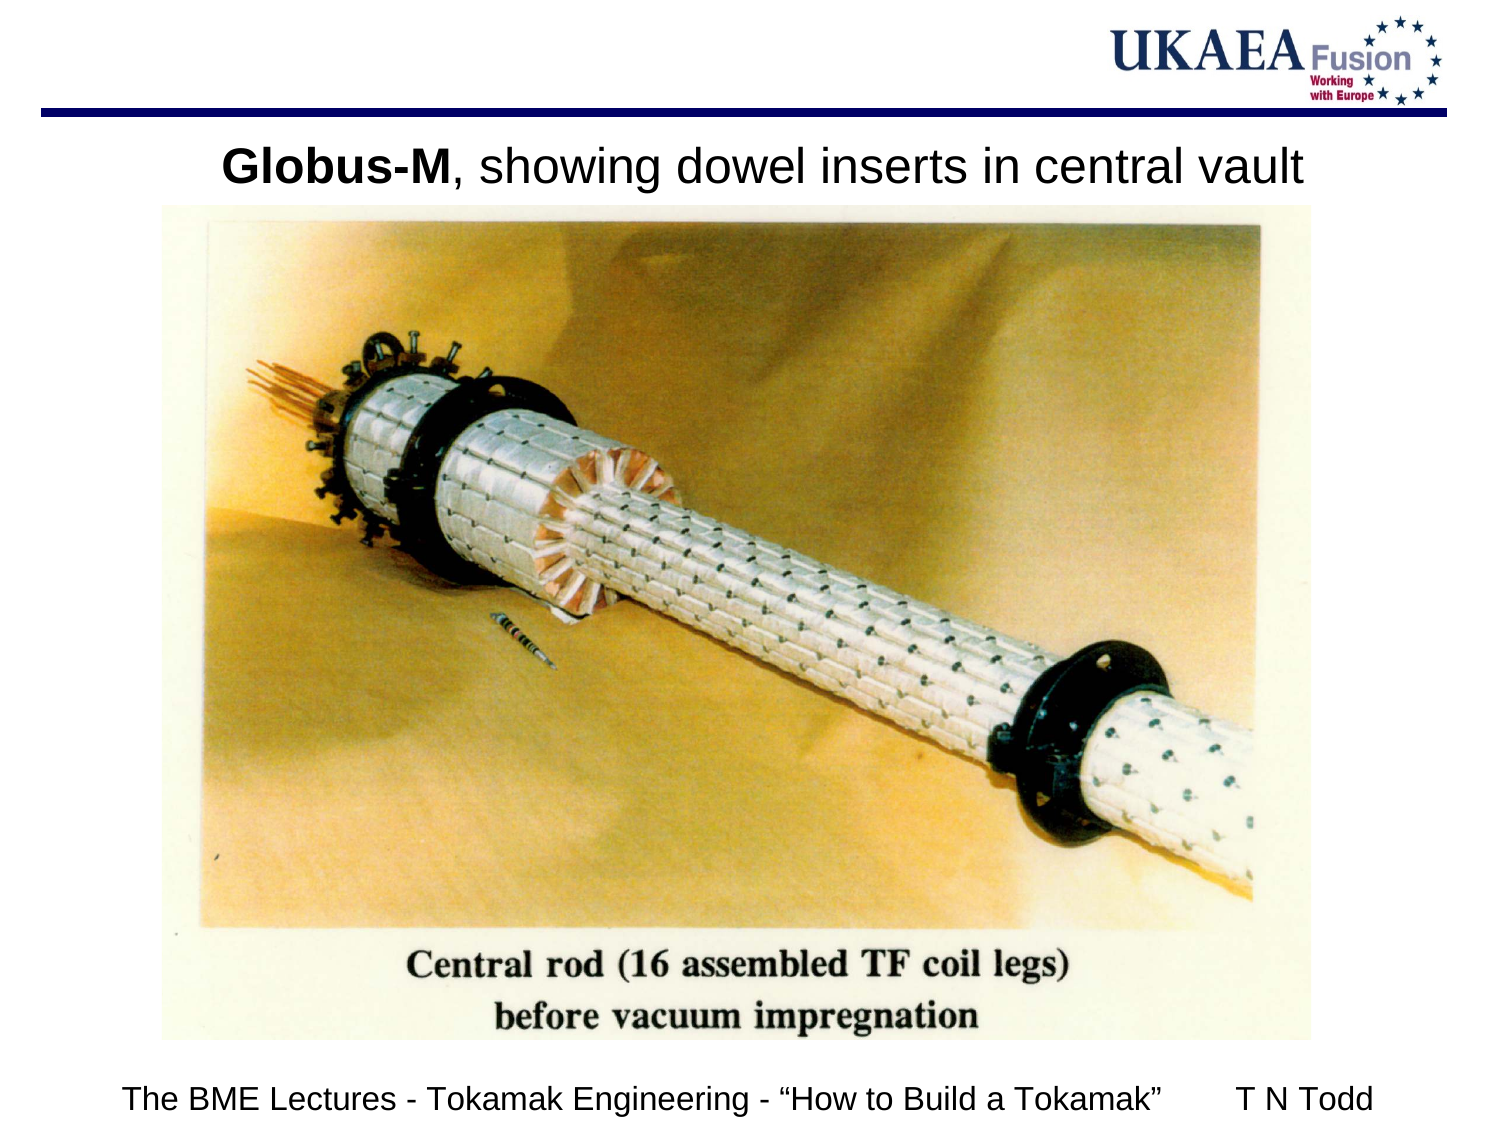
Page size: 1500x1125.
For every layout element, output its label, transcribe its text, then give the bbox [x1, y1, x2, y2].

text_box Globus-M, showing dowel inserts in central vault [206, 125, 1320, 201]
picture [161, 205, 1312, 1040]
picture [1107, 15, 1443, 106]
